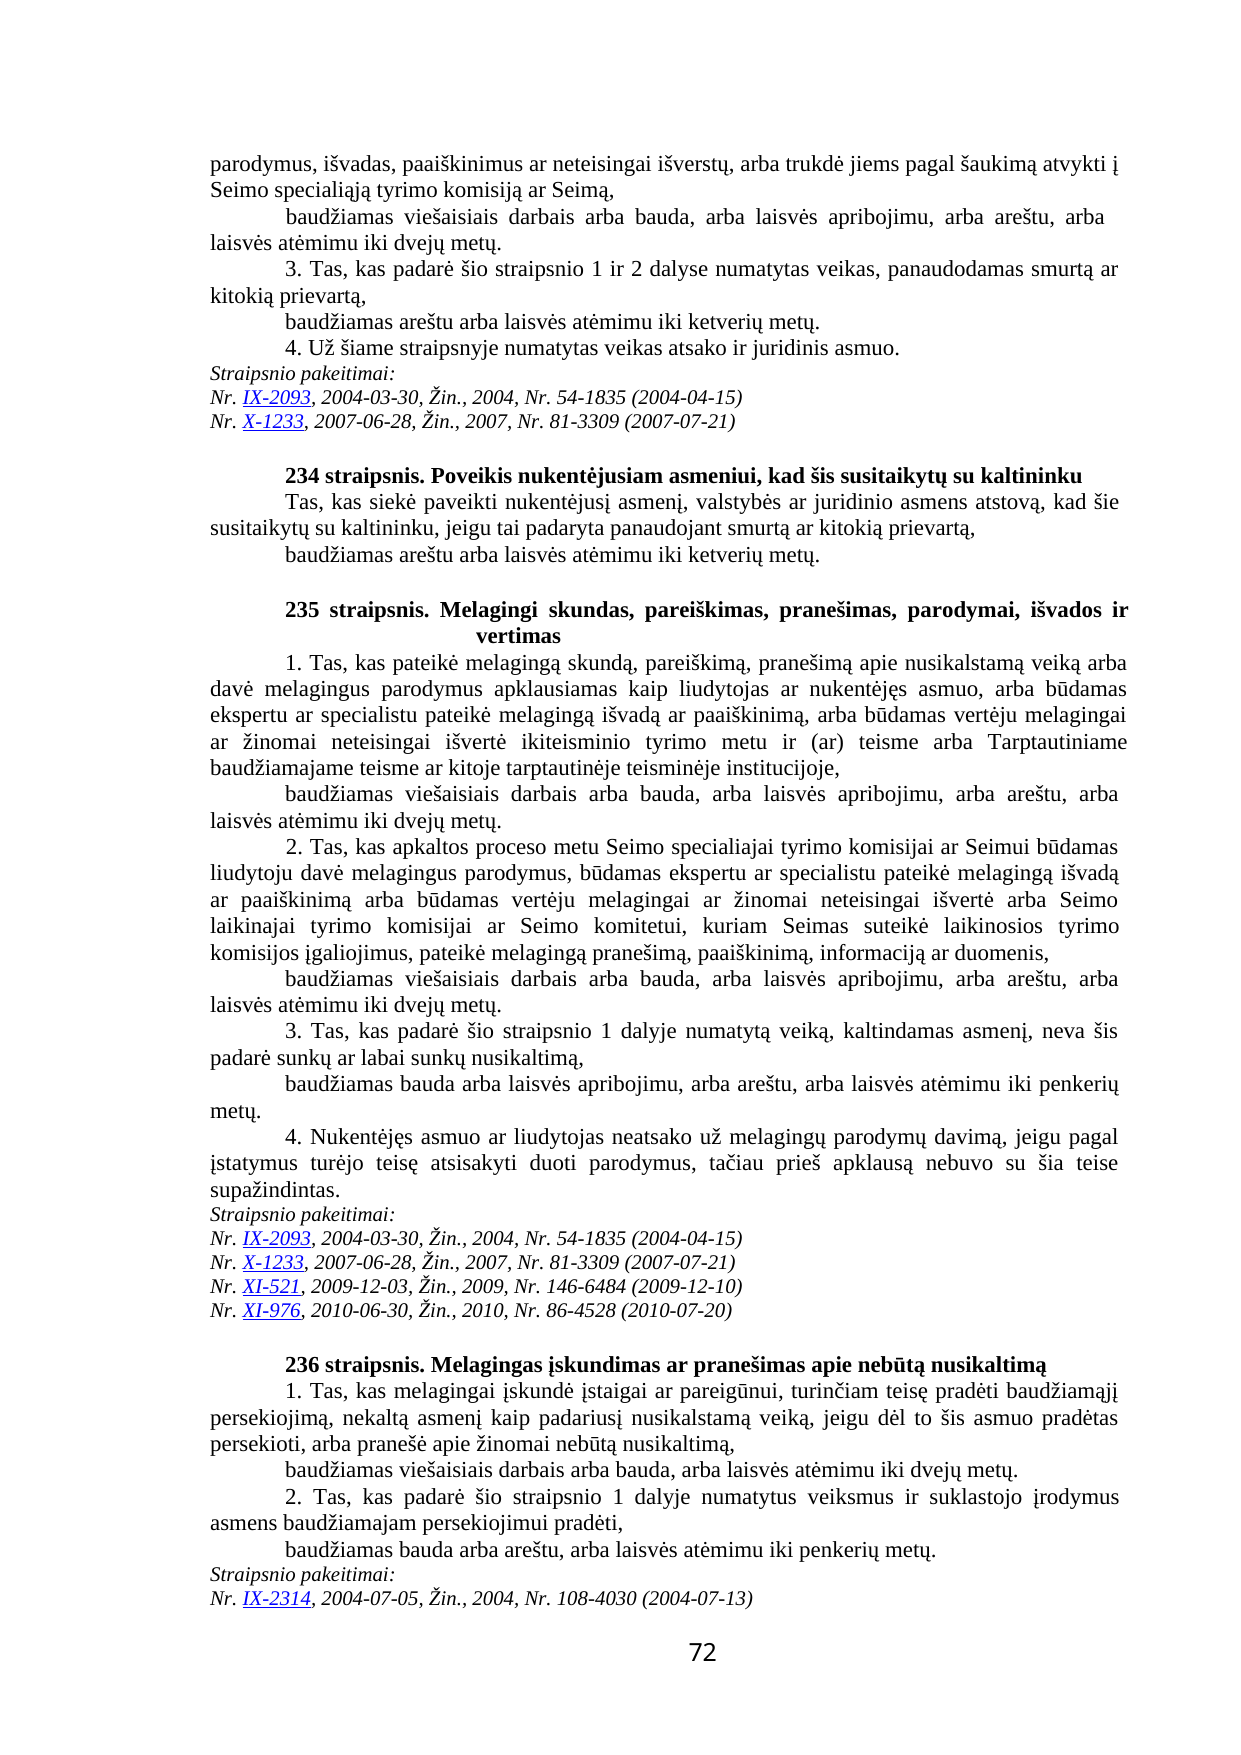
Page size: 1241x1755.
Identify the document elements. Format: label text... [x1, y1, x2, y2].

text 1. Tas, kas pateikė melagingą skundą, pareiškimą, pranešimą apie nusikalstamą veiką arba davė melagingus parodymus apklausiamas kaip liudytojas ar nukentėjęs asmuo, arba būdamas ekspertu ar specialistu pateikė melagingą išvadą ar paaiškinimą, arba būdamas vertėju melagingai ar žinomai neteisingai išvertė ikiteisminio tyrimo metu ir (ar) teisme arba Tarptautiniame baudžiamajame teisme ar kitoje tarptautinėje teisminėje institucijoje, [210, 649, 1129, 780]
text 234 straipsnis. Poveikis nukentėjusiam asmeniui, kad šis susitaikytų su kaltininku [285, 462, 1120, 488]
text 3. Tas, kas padarė šio straipsnio 1 dalyje numatytą veiką, kaltindamas asmenį, neva šis padarė sunkų ar labai sunkų nusikaltimą, [210, 1018, 1120, 1070]
text baudžiamas bauda arba laisvės apribojimu, arba areštu, arba laisvės atėmimu iki penkerių metų. [210, 1070, 1120, 1123]
text Nr. X-1233, 2007-06-28, Žin., 2007, Nr. 81-3309 (2007-07-21) [210, 409, 1120, 433]
text 1. Tas, kas melagingai įskundė įstaigai ar pareigūnui, turinčiam teisę pradėti baudžiamąjį persekiojimą, nekaltą asmenį kaip padariusį nusikalstamą veiką, jeigu dėl to šis asmuo pradėtas persekioti, arba pranešė apie žinomai nebūtą nusikaltimą, [210, 1377, 1120, 1457]
text 236 straipsnis. Melagingas įskundimas ar pranešimas apie nebūtą nusikaltimą [285, 1351, 1120, 1377]
text baudžiamas viešaisiais darbais arba bauda, arba laisvės atėmimu iki dvejų metų. [210, 1457, 1120, 1483]
text Nr. IX-2093, 2004-03-30, Žin., 2004, Nr. 54-1835 (2004-04-15) [210, 1226, 1120, 1250]
text Straipsnio pakeitimai: [210, 361, 1120, 385]
text Nr. X-1233, 2007-06-28, Žin., 2007, Nr. 81-3309 (2007-07-21) [210, 1250, 1120, 1274]
text baudžiamas areštu arba laisvės atėmimu iki ketverių metų. [210, 308, 1120, 334]
text 3. Tas, kas padarė šio straipsnio 1 ir 2 dalyse numatytas veikas, panaudodamas smurtą ar kitokią prievartą, [210, 255, 1120, 308]
text Nr. XI-976, 2010-06-30, Žin., 2010, Nr. 86-4528 (2010-07-20) [210, 1298, 1120, 1322]
text 2. Tas, kas padarė šio straipsnio 1 dalyje numatytus veiksmus ir suklastojo įrodymus asmens baudžiamajam persekiojimui pradėti, [210, 1483, 1120, 1536]
text baudžiamas viešaisiais darbais arba bauda, arba laisvės apribojimu, arba areštu, arba laisvės atėmimu iki dvejų metų. [210, 203, 1106, 255]
text 235 straipsnis. Melagingi skundas, pareiškimas, pranešimas, parodymai, išvados ir vertimas [285, 596, 1129, 649]
text Nr. XI-521, 2009-12-03, Žin., 2009, Nr. 146-6484 (2009-12-10) [210, 1274, 1120, 1298]
text baudžiamas bauda arba areštu, arba laisvės atėmimu iki penkerių metų. [210, 1536, 1120, 1562]
text Nr. IX-2093, 2004-03-30, Žin., 2004, Nr. 54-1835 (2004-04-15) [210, 385, 1120, 409]
text parodymus, išvadas, paaiškinimus ar neteisingai išverstų, arba trukdė jiems pagal šaukimą atvykti į Seimo specialiąją tyrimo komisiją ar Seimą, [210, 150, 1120, 203]
text baudžiamas areštu arba laisvės atėmimu iki ketverių metų. [210, 541, 1120, 567]
text Straipsnio pakeitimai: [210, 1562, 1120, 1586]
text baudžiamas viešaisiais darbais arba bauda, arba laisvės apribojimu, arba areštu, arba laisvės atėmimu iki dvejų metų. [210, 780, 1120, 833]
text 4. Už šiame straipsnyje numatytas veikas atsako ir juridinis asmuo. [210, 334, 1120, 361]
text 4. Nukentėjęs asmuo ar liudytojas neatsako už melagingų parodymų davimą, jeigu pagal įstatymus turėjo teisę atsisakyti duoti parodymus, tačiau prieš apklausą nebuvo su šia teise supažindintas. [210, 1123, 1120, 1202]
text Straipsnio pakeitimai: [210, 1202, 1120, 1226]
text Tas, kas siekė paveikti nukentėjusį asmenį, valstybės ar juridinio asmens atstovą, kad šie susitaikytų su kaltininku, jeigu tai padaryta panaudojant smurtą ar kitokią prievartą, [210, 488, 1120, 541]
text 2. Tas, kas apkaltos proceso metu Seimo specialiajai tyrimo komisijai ar Seimui būdamas liudytoju davė melagingus parodymus, būdamas ekspertu ar specialistu pateikė melagingą išvadą ar paaiškinimą arba būdamas vertėju melagingai ar žinomai neteisingai išvertė arba Seimo laikinajai tyrimo komisijai ar Seimo komitetui, kuriam Seimas suteikė laikinosios tyrimo komisijos įgaliojimus, pateikė melagingą pranešimą, paaiškinimą, informaciją ar duomenis, [210, 833, 1120, 965]
text baudžiamas viešaisiais darbais arba bauda, arba laisvės apribojimu, arba areštu, arba laisvės atėmimu iki dvejų metų. [210, 965, 1120, 1018]
text Nr. IX-2314, 2004-07-05, Žin., 2004, Nr. 108-4030 (2004-07-13) [210, 1586, 1120, 1610]
